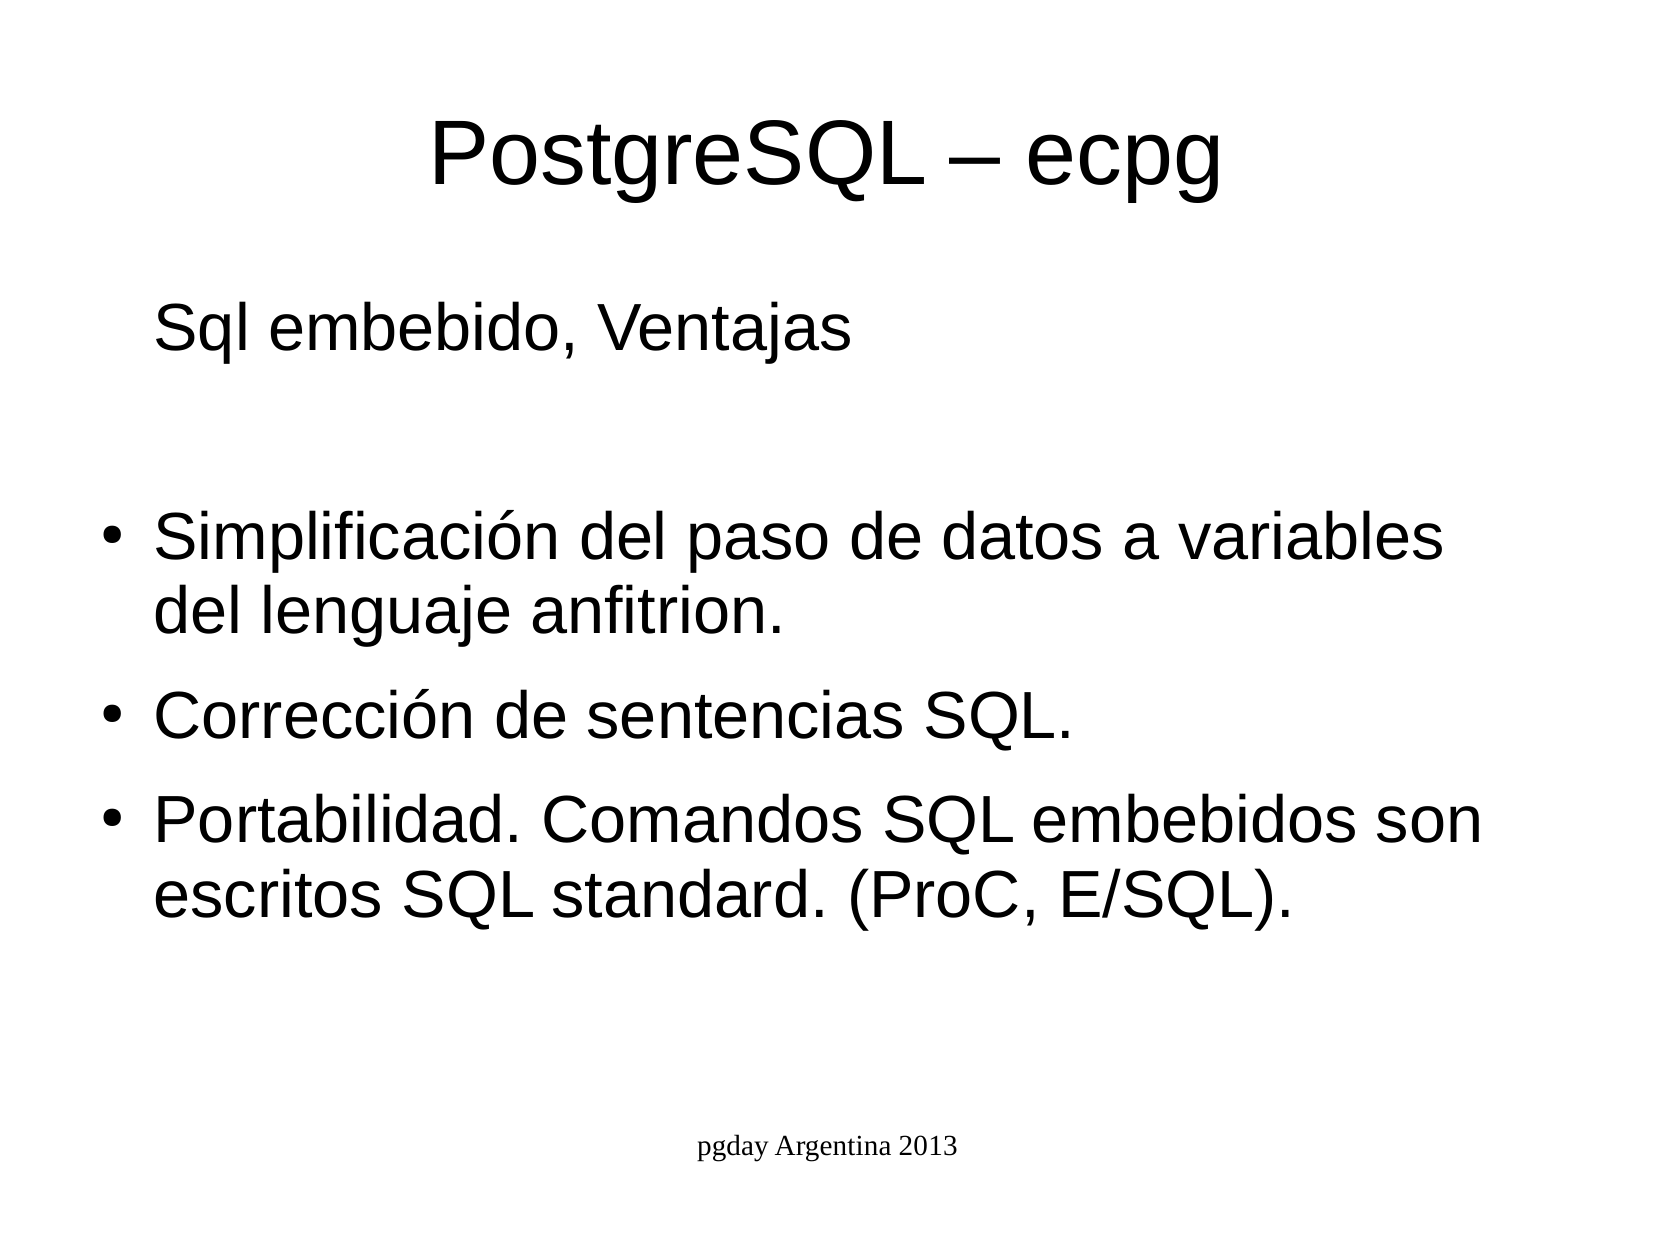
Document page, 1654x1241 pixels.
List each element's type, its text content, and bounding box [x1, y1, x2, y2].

title PostgreSQL – ecpg [82, 49, 1571, 257]
list Sql embebido, Ventajas Simplificación del paso de datos a variables del lenguaje anfitrion. Corrección de sentencias SQL. Portabilidad. Comandos SQL embebidos son escritos SQL standard. (ProC, E/SQL). [82, 290, 1538, 1010]
